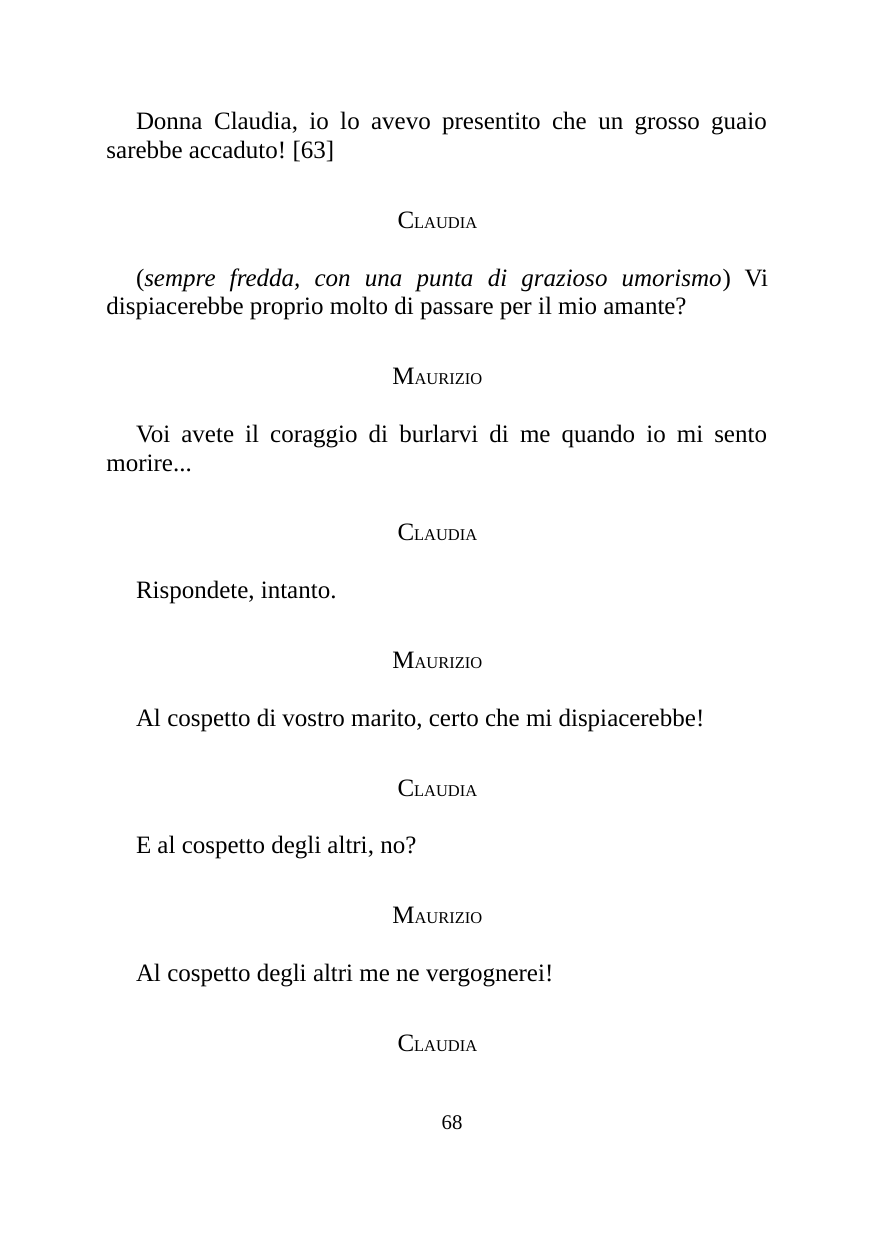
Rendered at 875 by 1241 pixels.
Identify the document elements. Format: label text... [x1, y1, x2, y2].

text Maurizio [106, 645, 768, 674]
text Voi avete il coraggio di burlarvi di me quando io mi sento morire... [106, 419, 768, 476]
text Claudia [106, 1028, 768, 1057]
text E al cospetto degli altri, no? [106, 831, 768, 859]
text Al cospetto di vostro marito, certo che mi dispiacerebbe! [106, 703, 768, 732]
text Claudia [106, 773, 768, 801]
text (sempre fredda, con una punta di grazioso umorismo) Vi dispiacerebbe proprio molto di passare per il mio amante? [106, 263, 768, 320]
text Al cospetto degli altri me ne vergognerei! [106, 958, 768, 987]
text Rispondete, intanto. [106, 575, 768, 604]
text Maurizio [106, 361, 768, 390]
text Maurizio [106, 900, 768, 929]
text Claudia [106, 517, 768, 546]
text Claudia [106, 205, 768, 233]
text Donna Claudia, io lo avevo presentito che un grosso guaio sarebbe accaduto! [63] [106, 106, 768, 164]
